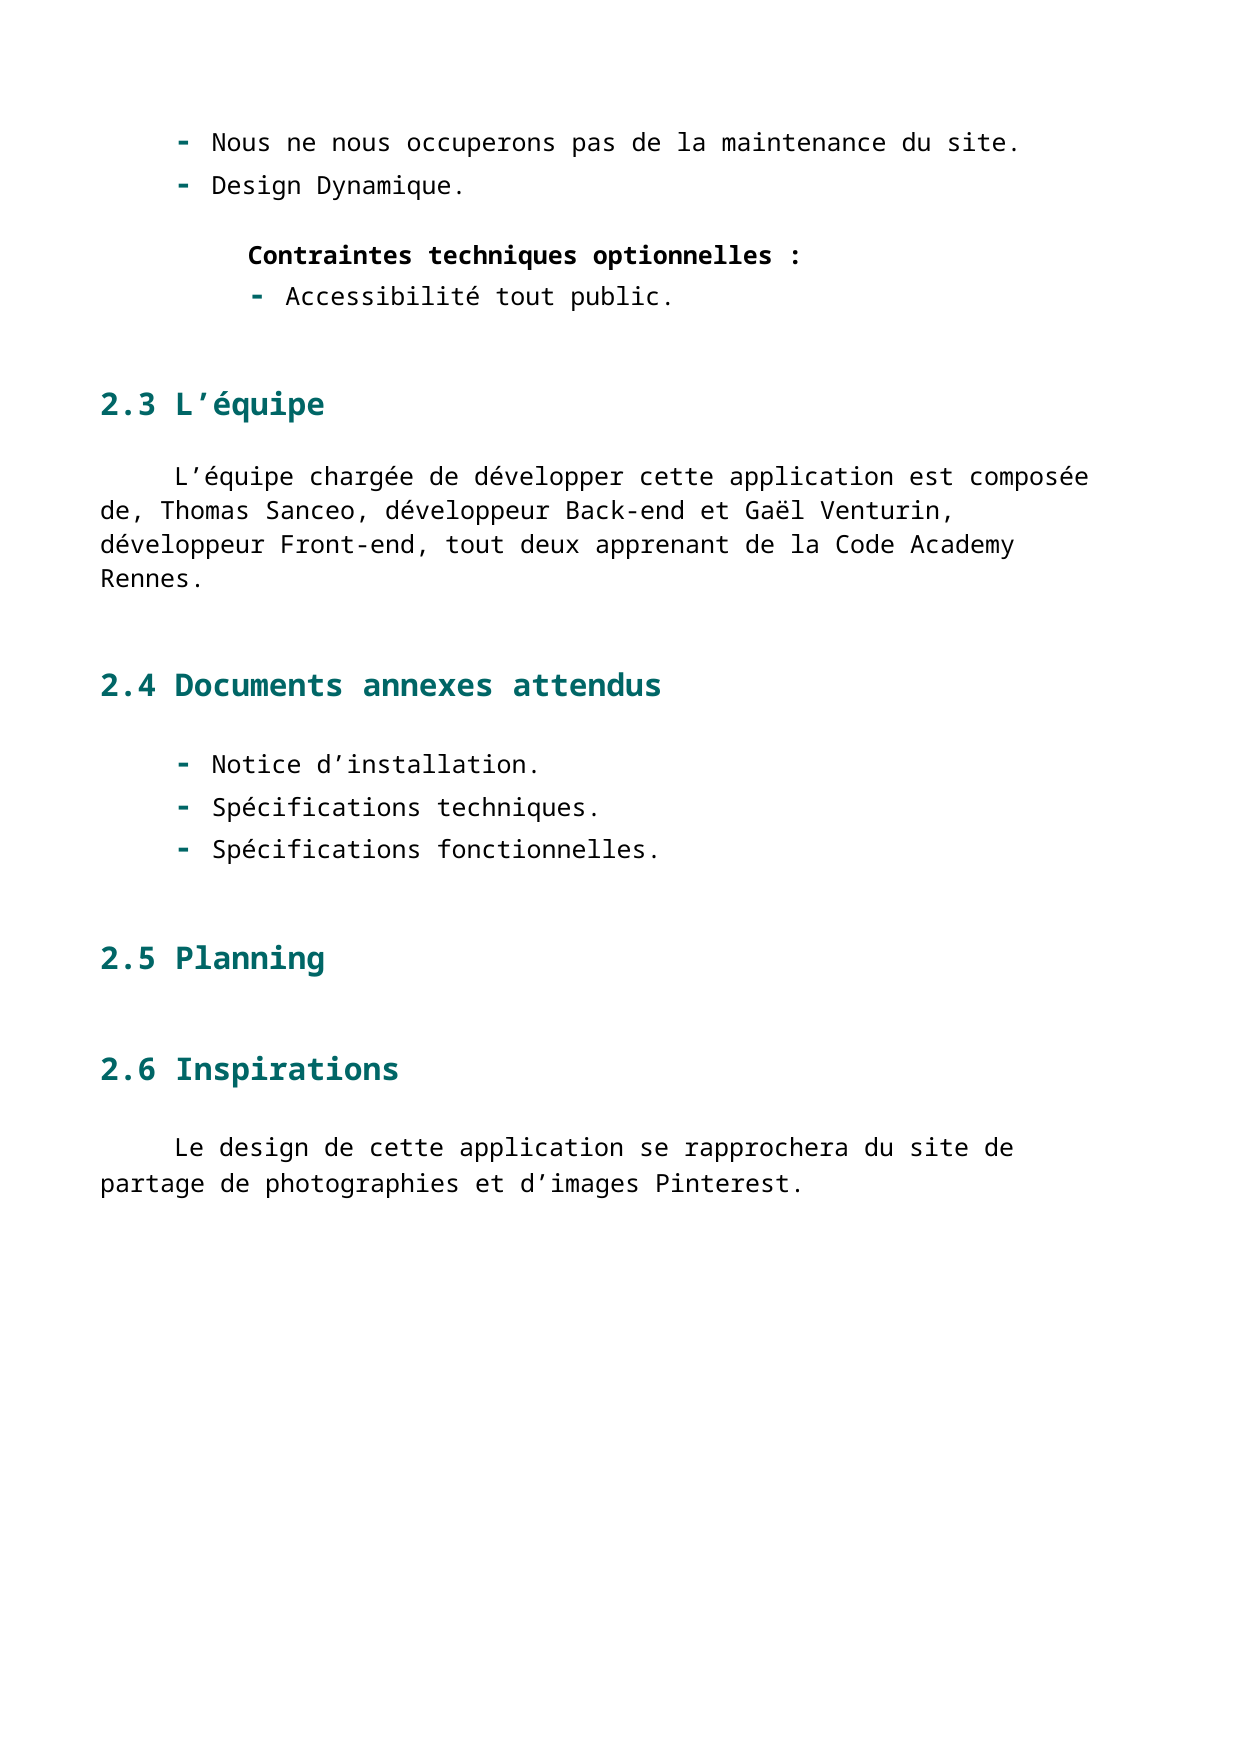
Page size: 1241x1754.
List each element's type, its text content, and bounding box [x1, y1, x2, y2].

text 2.3 L’équipe [100, 382, 1123, 425]
text - Spécifications techniques. [100, 782, 1123, 825]
text Le design de cette application se rapprochera du site de partage de photographies et d’images Pinterest. [100, 1123, 1123, 1200]
text - Spécifications fonctionnelles. [100, 825, 1123, 868]
text - Accessibilité tout public. [100, 271, 1123, 314]
text - Design Dynamique. [100, 161, 1123, 203]
text L’équipe chargée de développer cette application est composée de, Thomas Sanceo, développeur Back-end et Gaël Venturin, développeur Front-end, tout deux apprenant de la Code Academy Rennes. [100, 459, 1123, 595]
text - Notice d’installation. [100, 740, 1123, 782]
text 2.6 Inspirations [100, 1047, 1123, 1089]
text - Nous ne nous occuperons pas de la maintenance du site. [100, 118, 1123, 161]
text 2.4 Documents annexes attendus [100, 663, 1123, 706]
text Contraintes techniques optionnelles : [100, 237, 1123, 271]
text 2.5 Planning [100, 936, 1123, 978]
